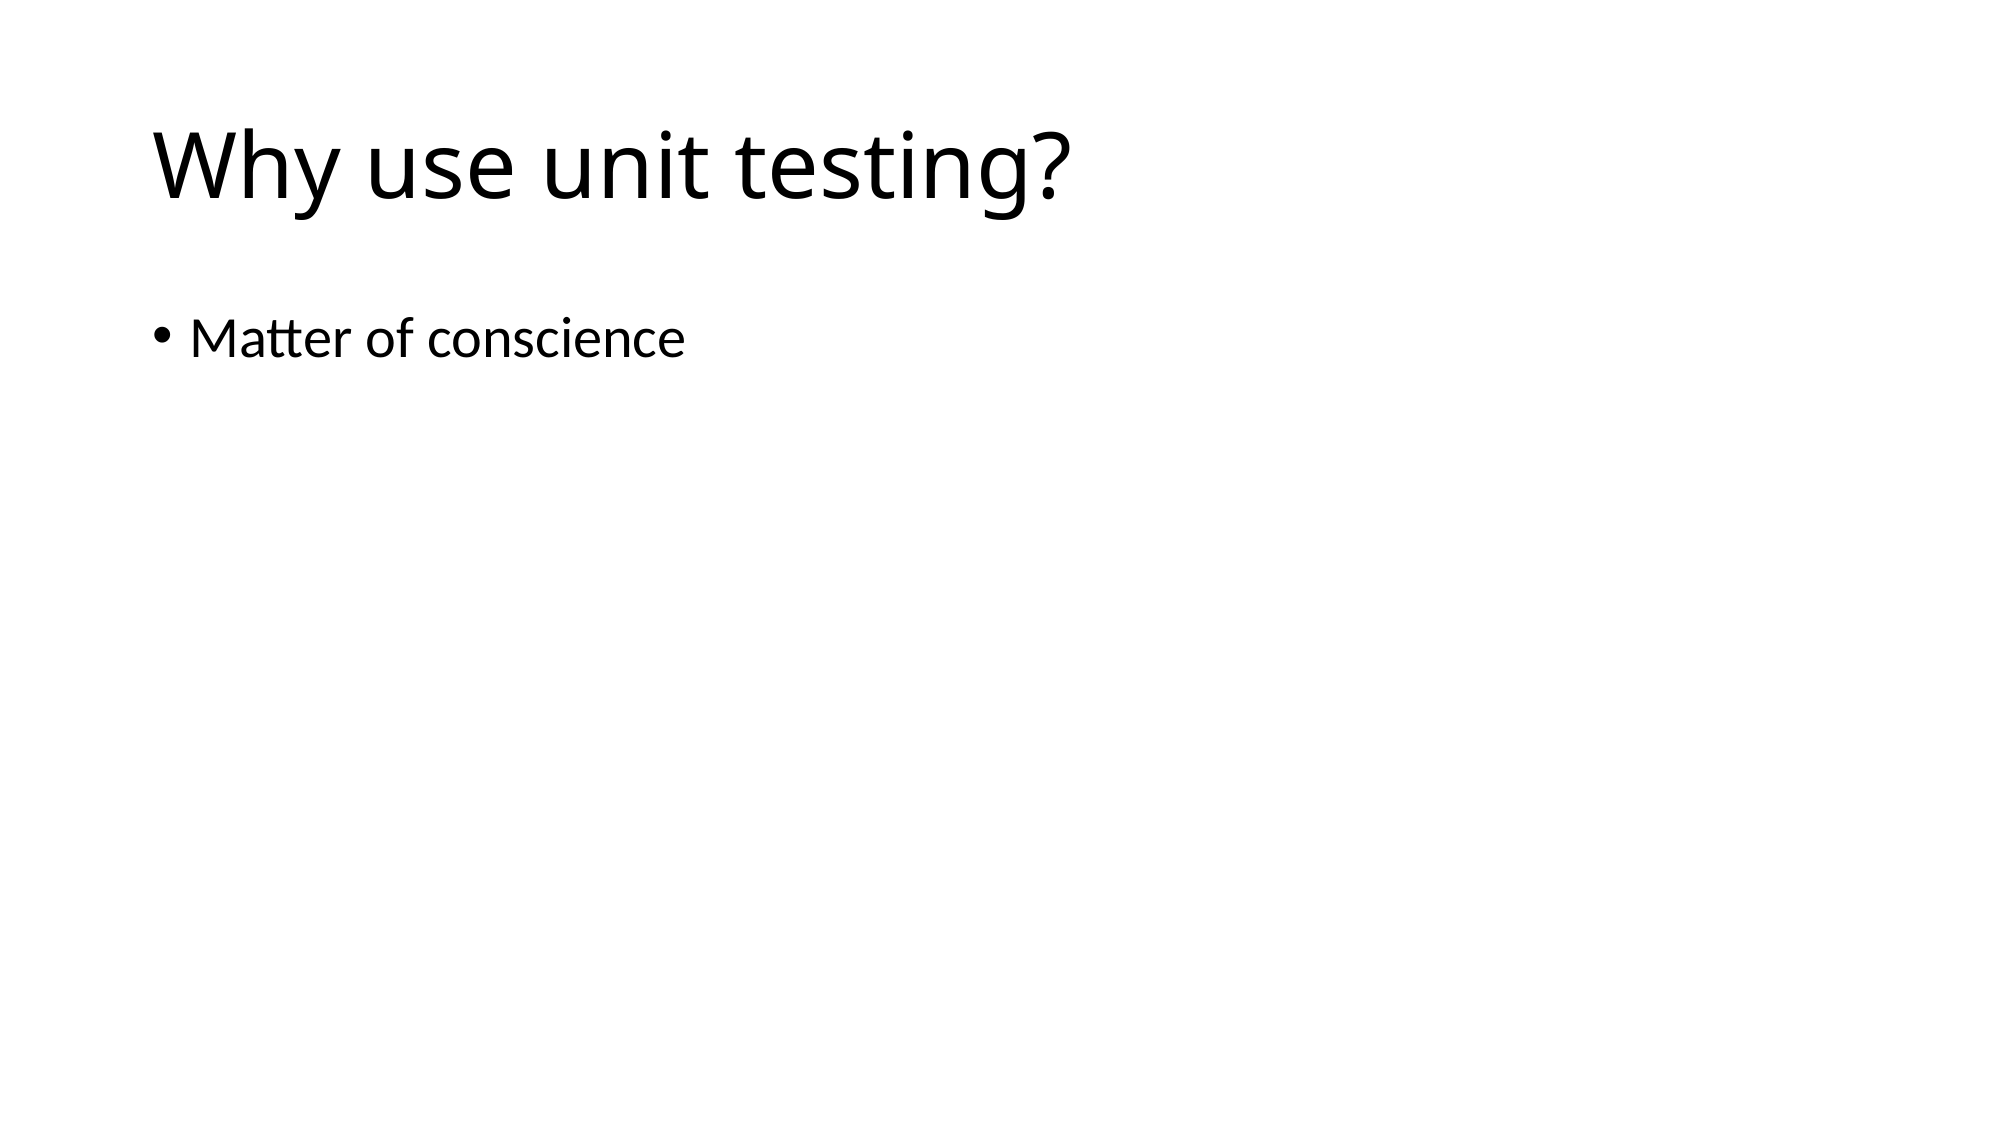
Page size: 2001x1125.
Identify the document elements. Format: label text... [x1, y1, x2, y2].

title Why use unit testing? [137, 59, 1863, 278]
list Matter of conscience [137, 299, 1863, 1014]
